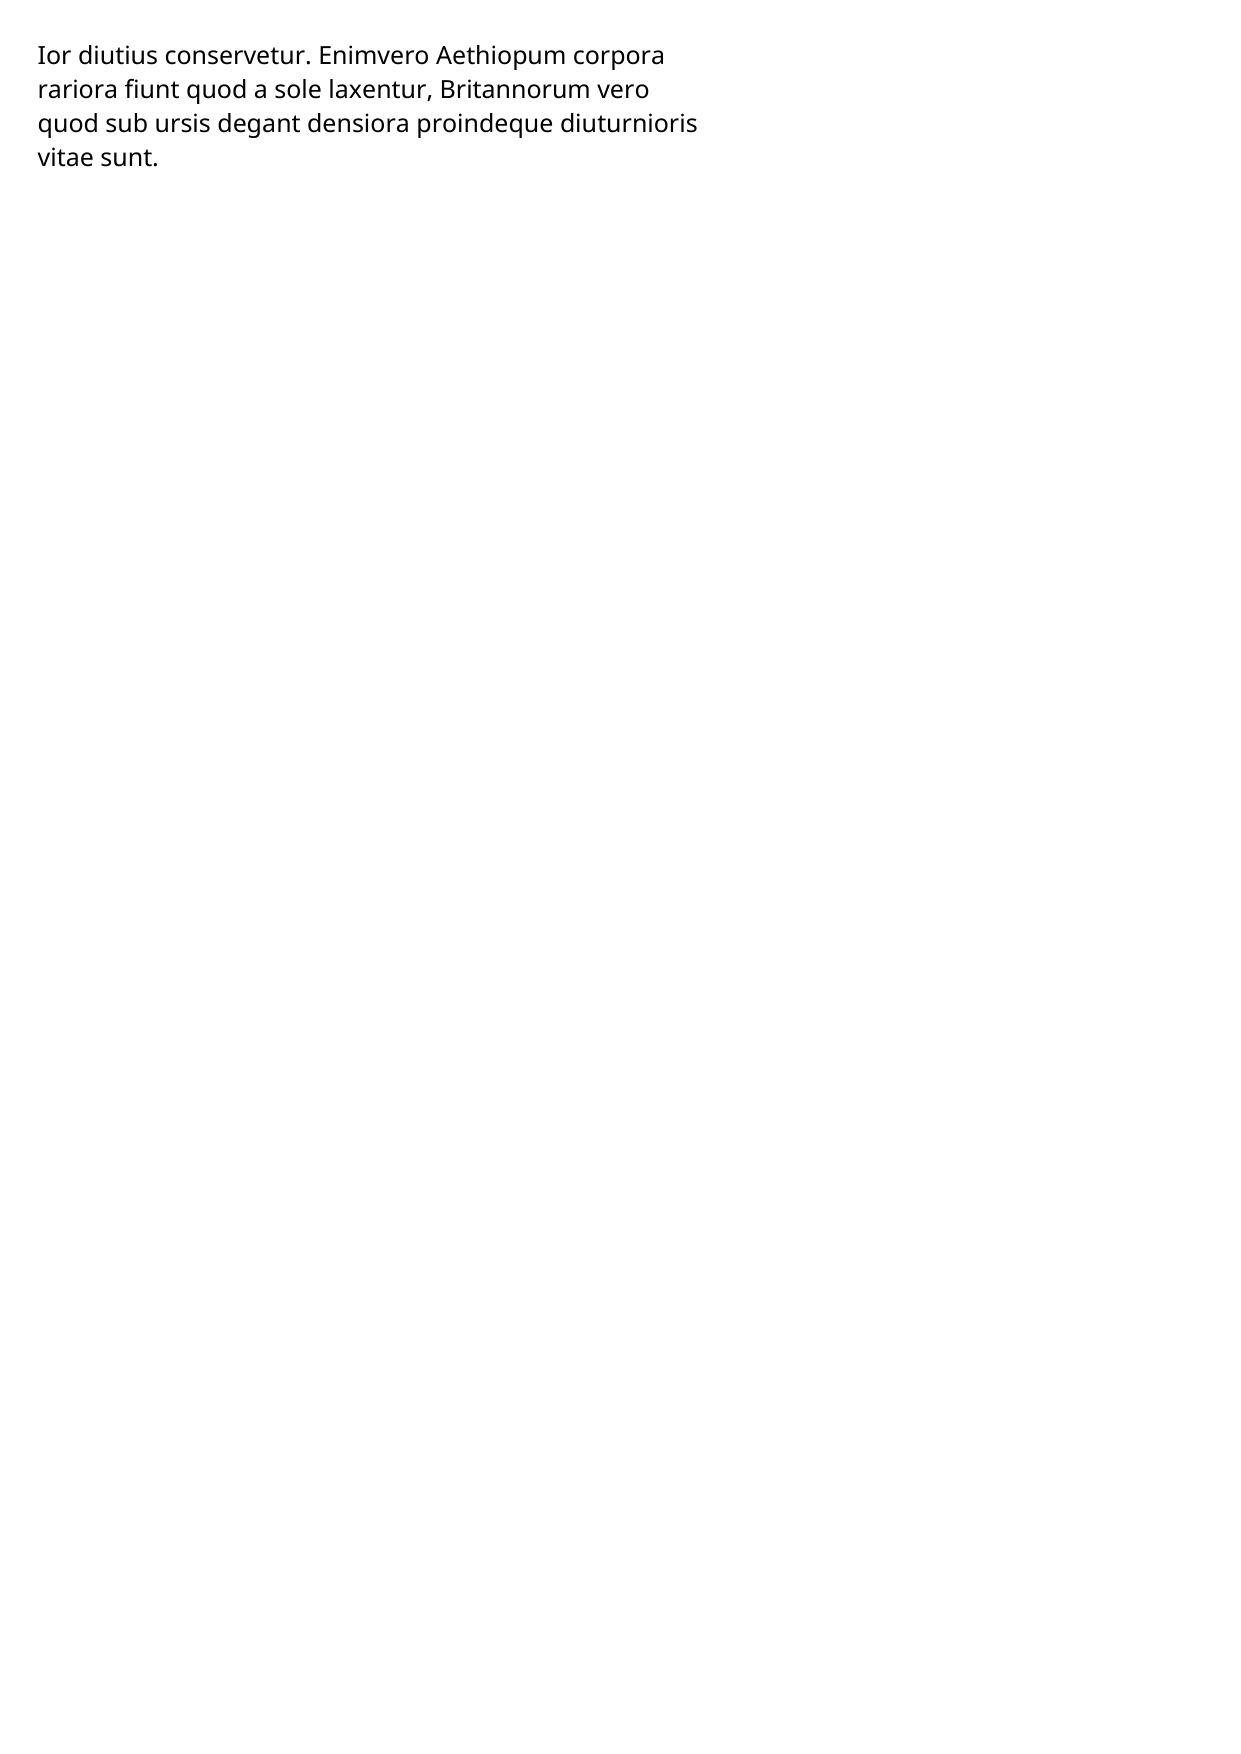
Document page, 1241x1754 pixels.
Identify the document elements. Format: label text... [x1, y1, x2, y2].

text Ior diutius conservetur. Enimvero Aethiopum corpora rariora fiunt quod a sole laxentur, Britannorum vero quod sub ursis degant densiora proindeque diuturnioris vitae sunt. [37, 37, 1203, 174]
